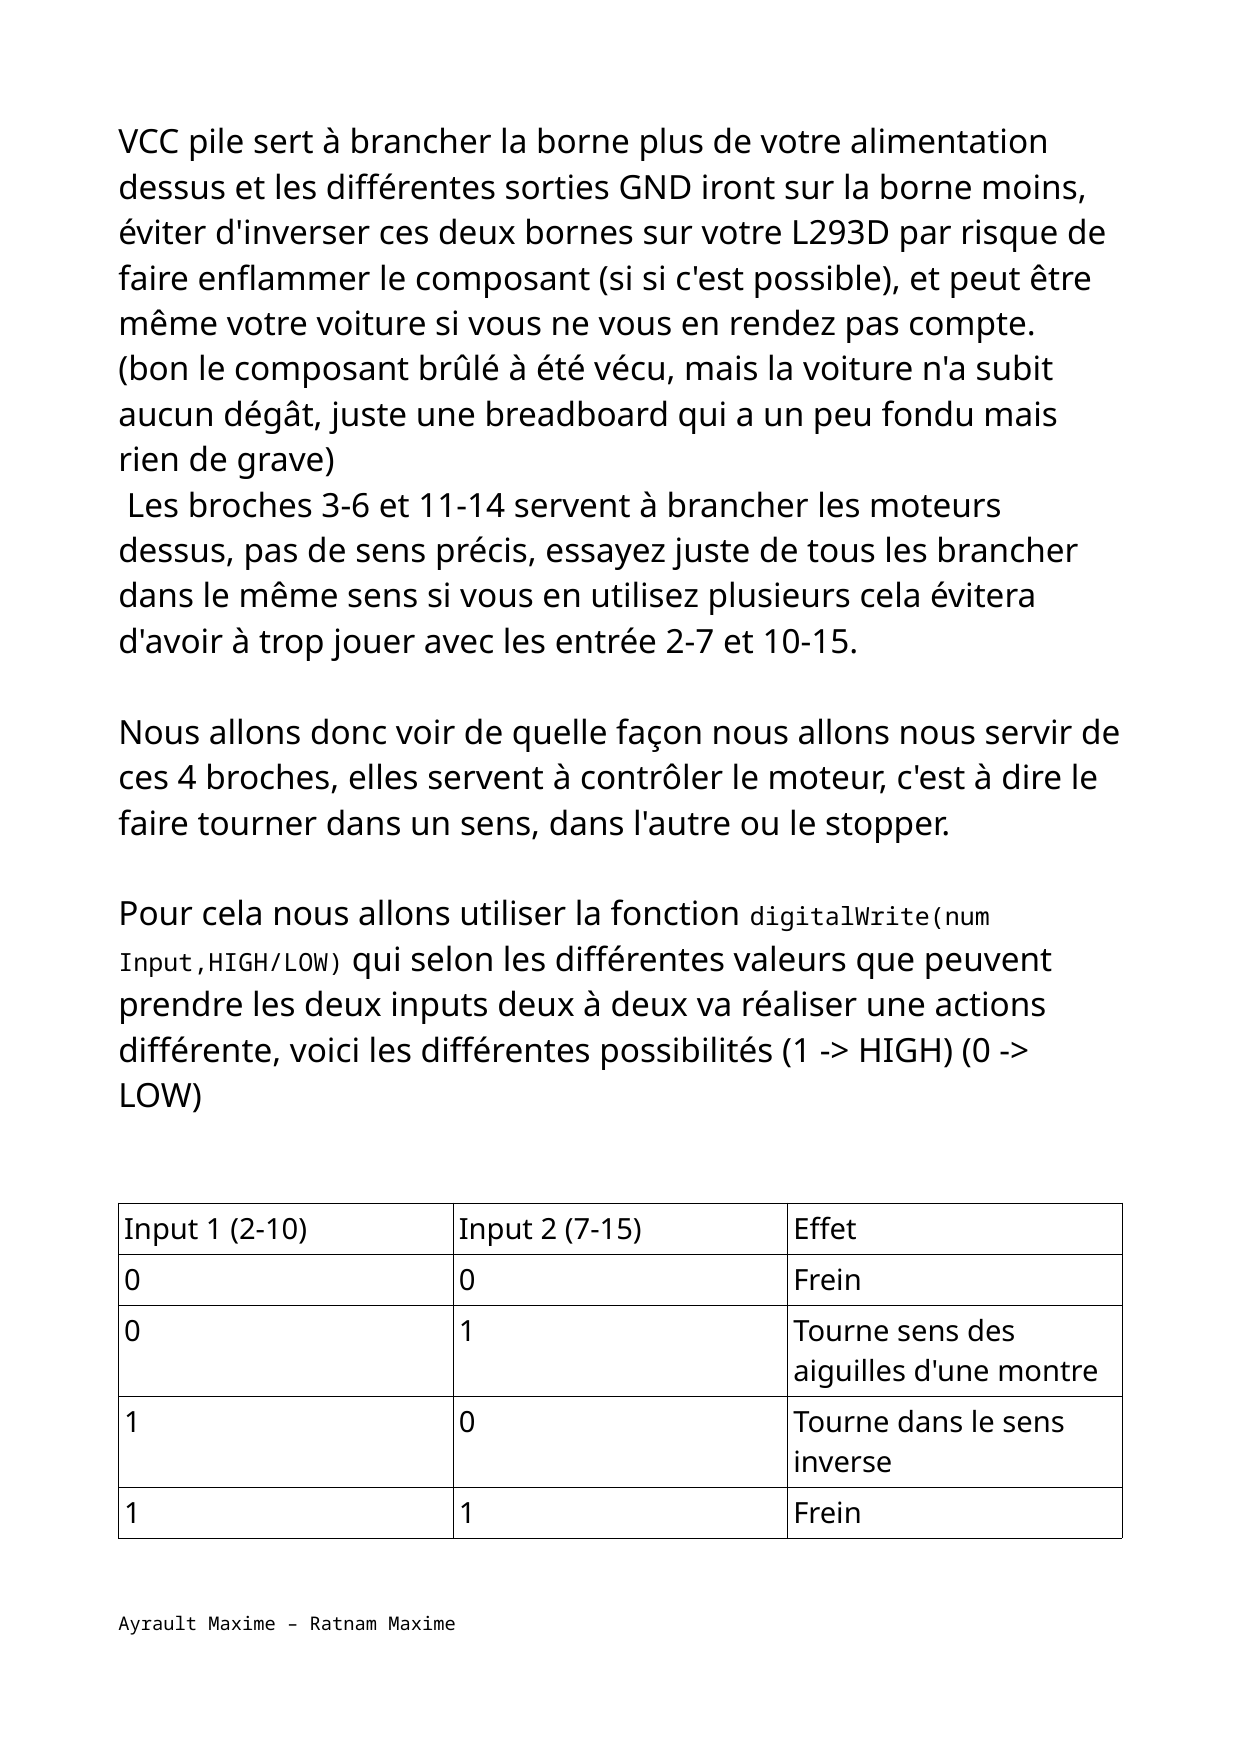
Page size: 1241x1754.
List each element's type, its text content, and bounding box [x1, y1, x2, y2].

table_cell 0 [119, 1306, 453, 1396]
table_header Input 1 (2-10) [119, 1204, 453, 1254]
table_cell 0 [454, 1255, 787, 1305]
table_cell 1 [454, 1306, 787, 1396]
text VCC pile sert à brancher la borne plus de votre alimentation dessus et les différentes sorties GND iront sur la borne moins, éviter d'inverser ces deux bornes sur votre L293D par risque de faire enflammer le composant (si si c'est possible), et peut être même votre voiture si vous ne vous en rendez pas compte. (bon le composant brûlé à été vécu, mais la voiture n'a subit aucun dégât, juste une breadboard qui a un peu fondu mais rien de grave) [118, 118, 1122, 481]
table_cell Frein [788, 1255, 1122, 1305]
table_cell 1 [454, 1488, 787, 1538]
table_cell 1 [119, 1488, 453, 1538]
table_header Input 2 (7-15) [454, 1204, 787, 1254]
text Nous allons donc voir de quelle façon nous allons nous servir de ces 4 broches, elles servent à contrôler le moteur, c'est à dire le faire tourner dans un sens, dans l'autre ou le stopper. [118, 708, 1122, 890]
table_cell Frein [788, 1488, 1122, 1538]
table_cell 0 [119, 1255, 453, 1305]
table_cell 1 [119, 1397, 453, 1487]
text Pour cela nous allons utiliser la fonction digitalWrite(num Input,HIGH/LOW) qui selon les différentes valeurs que peuvent prendre les deux inputs deux à deux va réaliser une actions différente, voici les différentes possibilités (1 -> HIGH) (0 -> LOW) [118, 890, 1122, 1117]
table_cell Tourne dans le sens inverse [788, 1397, 1122, 1487]
text Les broches 3-6 et 11-14 servent à brancher les moteurs dessus, pas de sens précis, essayez juste de tous les brancher dans le même sens si vous en utilisez plusieurs cela évitera d'avoir à trop jouer avec les entrée 2-7 et 10-15. [118, 481, 1122, 663]
table_cell 0 [454, 1397, 787, 1487]
table_cell Tourne sens des aiguilles d'une montre [788, 1306, 1122, 1396]
table_header Effet [788, 1204, 1122, 1254]
